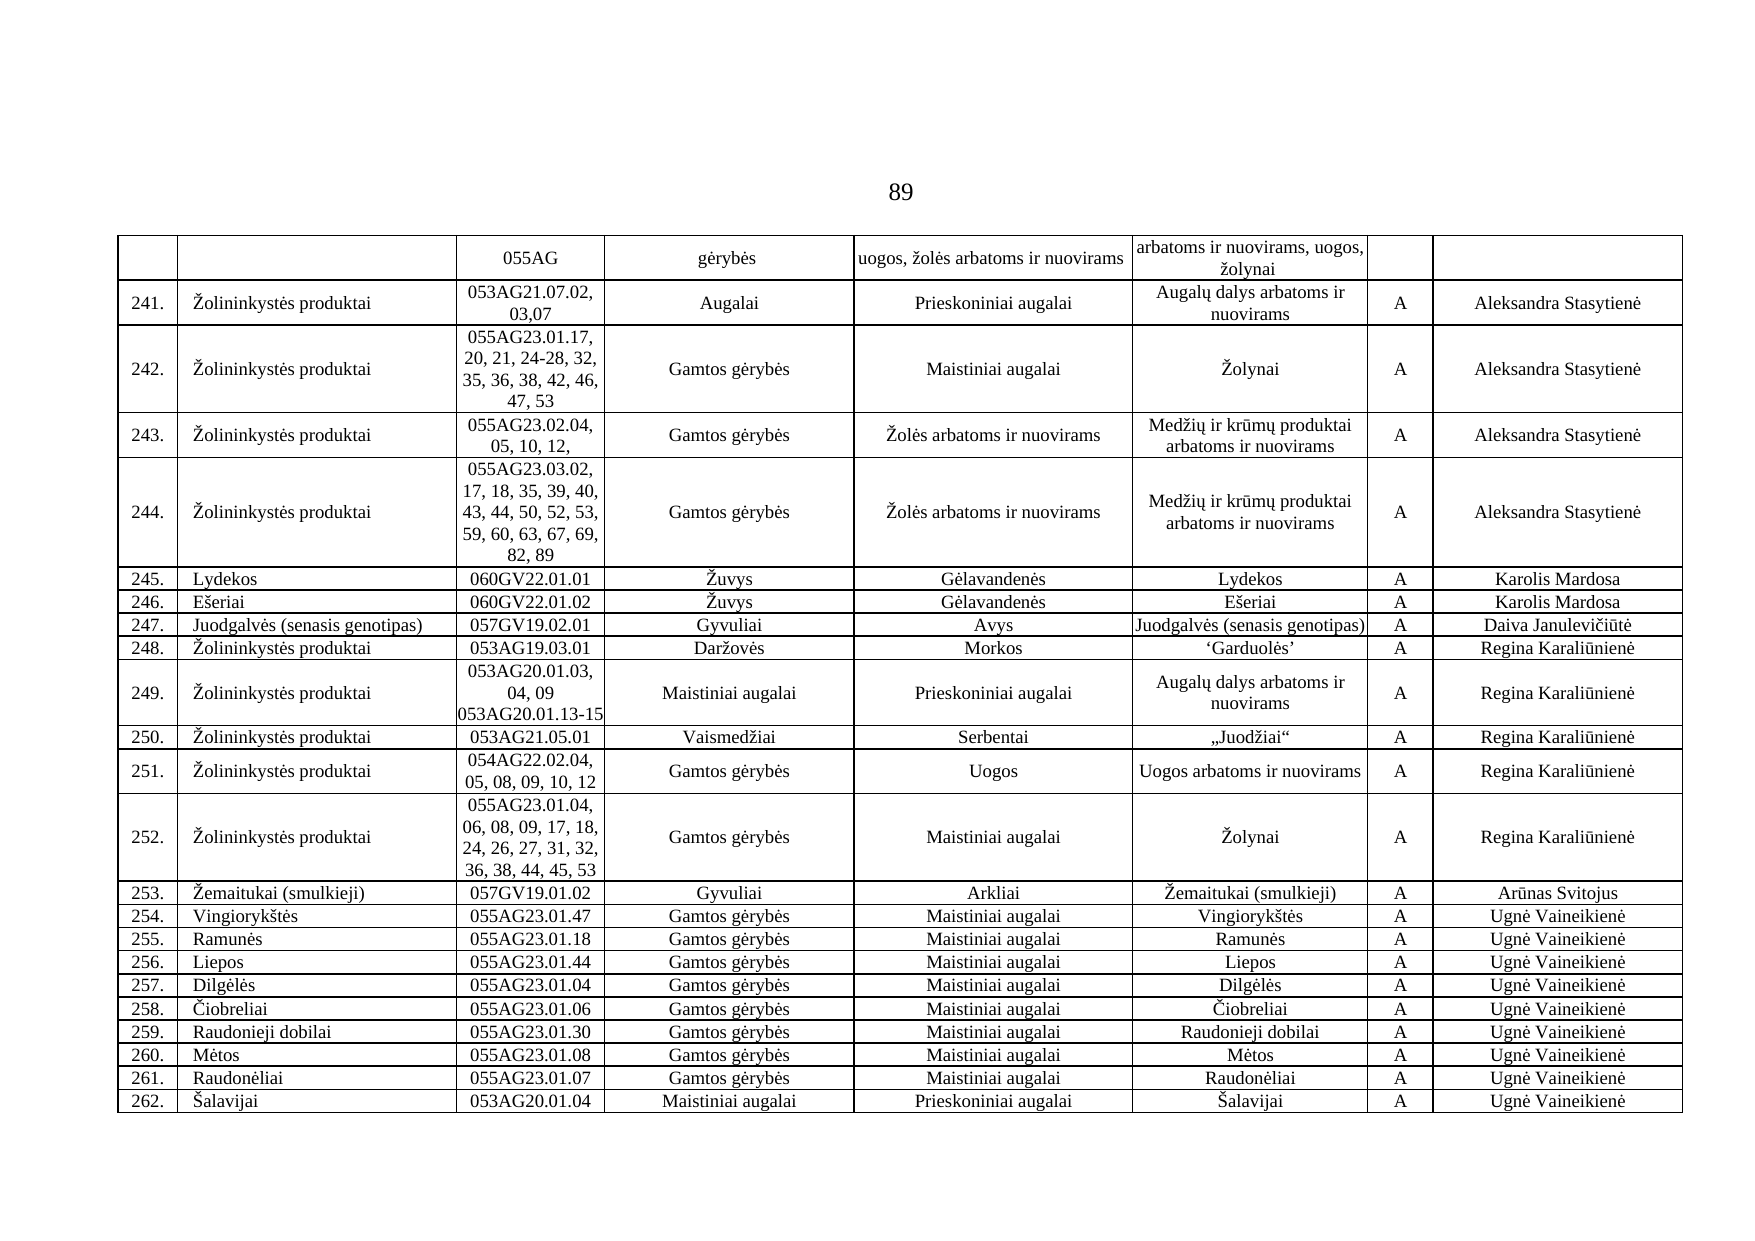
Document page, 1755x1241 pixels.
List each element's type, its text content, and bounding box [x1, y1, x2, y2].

table_cell Žolininkystės produktai [178, 326, 456, 412]
table_cell A [1368, 660, 1432, 725]
table_cell Ramunės [1133, 928, 1367, 950]
table_cell Maistiniai augalai [605, 660, 853, 725]
table_cell 262. [119, 1090, 177, 1112]
table_cell 053AG21.05.01 [457, 726, 604, 748]
table_cell Gamtos gėrybės [605, 1044, 853, 1065]
table_cell Raudonėliai [178, 1067, 456, 1088]
table_cell A [1368, 614, 1432, 635]
table_cell Gėlavandenės [855, 568, 1132, 589]
table_cell A [1368, 326, 1432, 412]
table_cell Ugnė Vaineikienė [1434, 905, 1682, 927]
table_cell [178, 236, 456, 279]
table_cell Avys [855, 614, 1132, 635]
table_cell A [1368, 998, 1432, 1019]
table_cell Šalavijai [178, 1090, 456, 1112]
table_cell A [1368, 1021, 1432, 1042]
table_cell Gamtos gėrybės [605, 905, 853, 927]
table_cell A [1368, 975, 1432, 996]
table_cell Gamtos gėrybės [605, 928, 853, 950]
table_cell A [1368, 1044, 1432, 1065]
table_cell Uogos arbatoms ir nuovirams [1133, 750, 1367, 792]
table_cell A [1368, 794, 1432, 880]
table_cell Gyvuliai [605, 614, 853, 635]
table_cell A [1368, 591, 1432, 612]
table_cell Gamtos gėrybės [605, 975, 853, 996]
table_cell Ramunės [178, 928, 456, 950]
table_cell Žolininkystės produktai [178, 637, 456, 658]
table_cell Daržovės [605, 637, 853, 658]
table_cell A [1368, 726, 1432, 748]
table_cell Žolininkystės produktai [178, 413, 456, 457]
table_cell A [1368, 568, 1432, 589]
table_cell „Juodžiai“ [1133, 726, 1367, 748]
table_cell Arūnas Svitojus [1434, 882, 1682, 903]
table_cell arbatoms ir nuovirams, uogos, žolynai [1133, 236, 1367, 279]
table_cell A [1368, 1090, 1432, 1112]
table_cell Medžių ir krūmų produktai arbatoms ir nuovirams [1133, 413, 1367, 457]
table_cell 055AG23.01.04, 06, 08, 09, 17, 18, 24, 26, 27, 31, 32, 36, 38, 44, 45, 53 [457, 794, 604, 880]
table_cell Gamtos gėrybės [605, 458, 853, 566]
table_cell 055AG23.01.08 [457, 1044, 604, 1065]
table_cell A [1368, 458, 1432, 566]
table_cell 250. [119, 726, 177, 748]
table_cell Serbentai [855, 726, 1132, 748]
table_cell Čiobreliai [1133, 998, 1367, 1019]
table_cell Maistiniai augalai [855, 998, 1132, 1019]
table_cell Raudonėliai [1133, 1067, 1367, 1088]
table_cell 252. [119, 794, 177, 880]
table_cell Maistiniai augalai [855, 975, 1132, 996]
table_cell Prieskoniniai augalai [855, 660, 1132, 725]
table_cell Raudonieji dobilai [1133, 1021, 1367, 1042]
table_cell Ugnė Vaineikienė [1434, 1021, 1682, 1042]
table_cell Karolis Mardosa [1434, 568, 1682, 589]
table_cell 244. [119, 458, 177, 566]
table_cell 057GV19.02.01 [457, 614, 604, 635]
table_cell Žolininkystės produktai [178, 660, 456, 725]
table_cell 241. [119, 281, 177, 324]
table_cell gėrybės [605, 236, 853, 279]
table_cell Morkos [855, 637, 1132, 658]
table_cell Gamtos gėrybės [605, 413, 853, 457]
table_cell Augalų dalys arbatoms ir nuovirams [1133, 281, 1367, 324]
table_cell Juodgalvės (senasis genotipas) [1133, 614, 1367, 635]
table_cell 254. [119, 905, 177, 927]
table_cell 248. [119, 637, 177, 658]
table_cell Žolininkystės produktai [178, 794, 456, 880]
table_cell A [1368, 1067, 1432, 1088]
table_cell Maistiniai augalai [855, 794, 1132, 880]
table_cell Maistiniai augalai [855, 1044, 1132, 1065]
table_cell Arkliai [855, 882, 1132, 903]
table_cell 253. [119, 882, 177, 903]
table_cell Maistiniai augalai [855, 1021, 1132, 1042]
table_cell Dilgėlės [178, 975, 456, 996]
table_cell Žolininkystės produktai [178, 726, 456, 748]
table_cell Šalavijai [1133, 1090, 1367, 1112]
table_cell 055AG23.01.30 [457, 1021, 604, 1042]
table_cell 245. [119, 568, 177, 589]
table_cell Augalų dalys arbatoms ir nuovirams [1133, 660, 1367, 725]
table_cell 053AG19.03.01 [457, 637, 604, 658]
table_cell Regina Karaliūnienė [1434, 660, 1682, 725]
table_cell Vingiorykštės [178, 905, 456, 927]
table_cell Žolininkystės produktai [178, 458, 456, 566]
table_cell 055AG23.02.04, 05, 10, 12, [457, 413, 604, 457]
table_cell ‘Garduolės’ [1133, 637, 1367, 658]
table_cell Ugnė Vaineikienė [1434, 1044, 1682, 1065]
table_cell A [1368, 928, 1432, 950]
table_cell Augalai [605, 281, 853, 324]
table_cell A [1368, 882, 1432, 903]
table_cell Liepos [178, 951, 456, 973]
table_cell Medžių ir krūmų produktai arbatoms ir nuovirams [1133, 458, 1367, 566]
table_cell 055AG23.01.07 [457, 1067, 604, 1088]
table_cell Gamtos gėrybės [605, 951, 853, 973]
table_cell Maistiniai augalai [605, 1090, 853, 1112]
table_cell Prieskoniniai augalai [855, 1090, 1132, 1112]
table_cell Gamtos gėrybės [605, 998, 853, 1019]
table_cell 055AG23.03.02, 17, 18, 35, 39, 40, 43, 44, 50, 52, 53, 59, 60, 63, 67, 69, 82, 89 [457, 458, 604, 566]
table_cell Gamtos gėrybės [605, 794, 853, 880]
table_cell Žolės arbatoms ir nuovirams [855, 458, 1132, 566]
table_cell Juodgalvės (senasis genotipas) [178, 614, 456, 635]
table_cell Gėlavandenės [855, 591, 1132, 612]
table_cell 260. [119, 1044, 177, 1065]
table_cell [1368, 236, 1432, 279]
table_cell uogos, žolės arbatoms ir nuovirams [855, 236, 1132, 279]
table_cell 060GV22.01.01 [457, 568, 604, 589]
table_cell Mėtos [1133, 1044, 1367, 1065]
table_cell Žolės arbatoms ir nuovirams [855, 413, 1132, 457]
table_cell 249. [119, 660, 177, 725]
table_cell Ugnė Vaineikienė [1434, 951, 1682, 973]
table_cell 055AG23.01.47 [457, 905, 604, 927]
table_cell 259. [119, 1021, 177, 1042]
table_cell Aleksandra Stasytienė [1434, 281, 1682, 324]
table_cell A [1368, 281, 1432, 324]
table_cell Žemaitukai (smulkieji) [178, 882, 456, 903]
table_cell Mėtos [178, 1044, 456, 1065]
table_cell [1434, 236, 1682, 279]
table_cell 256. [119, 951, 177, 973]
table_cell Gamtos gėrybės [605, 326, 853, 412]
table_cell Karolis Mardosa [1434, 591, 1682, 612]
table_cell 055AG23.01.17, 20, 21, 24-28, 32, 35, 36, 38, 42, 46, 47, 53 [457, 326, 604, 412]
table_cell 053AG21.07.02, 03,07 [457, 281, 604, 324]
table_cell 055AG [457, 236, 604, 279]
table_cell 053AG20.01.03, 04, 09 053AG20.01.13-15 [457, 660, 604, 725]
table_cell Aleksandra Stasytienė [1434, 326, 1682, 412]
table_cell Regina Karaliūnienė [1434, 726, 1682, 748]
table_cell Gamtos gėrybės [605, 750, 853, 792]
table_cell 255. [119, 928, 177, 950]
table_cell Maistiniai augalai [855, 928, 1132, 950]
table_cell A [1368, 413, 1432, 457]
table_cell Gyvuliai [605, 882, 853, 903]
table_cell A [1368, 951, 1432, 973]
table_cell A [1368, 905, 1432, 927]
table_cell Ešeriai [1133, 591, 1367, 612]
table_cell Žolininkystės produktai [178, 281, 456, 324]
table_cell 261. [119, 1067, 177, 1088]
table_cell Žuvys [605, 591, 853, 612]
table_cell 246. [119, 591, 177, 612]
table_cell [119, 236, 177, 279]
table_cell Žolynai [1133, 794, 1367, 880]
table_cell Aleksandra Stasytienė [1434, 458, 1682, 566]
table_cell Ugnė Vaineikienė [1434, 1090, 1682, 1112]
table_cell Ešeriai [178, 591, 456, 612]
table_cell 054AG22.02.04, 05, 08, 09, 10, 12 [457, 750, 604, 792]
table_cell A [1368, 637, 1432, 658]
table_cell Aleksandra Stasytienė [1434, 413, 1682, 457]
table_cell 055AG23.01.04 [457, 975, 604, 996]
table_cell 243. [119, 413, 177, 457]
table_cell 053AG20.01.04 [457, 1090, 604, 1112]
table_cell Liepos [1133, 951, 1367, 973]
table_cell 257. [119, 975, 177, 996]
table_cell Raudonieji dobilai [178, 1021, 456, 1042]
table_cell Maistiniai augalai [855, 1067, 1132, 1088]
table_cell 057GV19.01.02 [457, 882, 604, 903]
table_cell Žolininkystės produktai [178, 750, 456, 792]
table_cell 055AG23.01.44 [457, 951, 604, 973]
table_cell Maistiniai augalai [855, 326, 1132, 412]
table_cell Žolynai [1133, 326, 1367, 412]
table_cell 060GV22.01.02 [457, 591, 604, 612]
table_cell Ugnė Vaineikienė [1434, 975, 1682, 996]
table_cell Ugnė Vaineikienė [1434, 998, 1682, 1019]
table_cell Daiva Janulevičiūtė [1434, 614, 1682, 635]
table_cell Maistiniai augalai [855, 905, 1132, 927]
table_cell Lydekos [1133, 568, 1367, 589]
table_cell Dilgėlės [1133, 975, 1367, 996]
table_cell Žuvys [605, 568, 853, 589]
table_cell Gamtos gėrybės [605, 1021, 853, 1042]
table_cell Čiobreliai [178, 998, 456, 1019]
table_cell Regina Karaliūnienė [1434, 794, 1682, 880]
table_cell A [1368, 750, 1432, 792]
table_cell 055AG23.01.18 [457, 928, 604, 950]
table_cell Uogos [855, 750, 1132, 792]
table_cell Žemaitukai (smulkieji) [1133, 882, 1367, 903]
table_cell Maistiniai augalai [855, 951, 1132, 973]
table_cell Ugnė Vaineikienė [1434, 928, 1682, 950]
table_cell Regina Karaliūnienė [1434, 637, 1682, 658]
table_cell Gamtos gėrybės [605, 1067, 853, 1088]
table_cell Ugnė Vaineikienė [1434, 1067, 1682, 1088]
table_cell 258. [119, 998, 177, 1019]
table_cell Prieskoniniai augalai [855, 281, 1132, 324]
table_cell 055AG23.01.06 [457, 998, 604, 1019]
table_cell 247. [119, 614, 177, 635]
table_cell Lydekos [178, 568, 456, 589]
table_cell 242. [119, 326, 177, 412]
table_cell Regina Karaliūnienė [1434, 750, 1682, 792]
table_cell 251. [119, 750, 177, 792]
table_cell Vaismedžiai [605, 726, 853, 748]
table_cell Vingiorykštės [1133, 905, 1367, 927]
